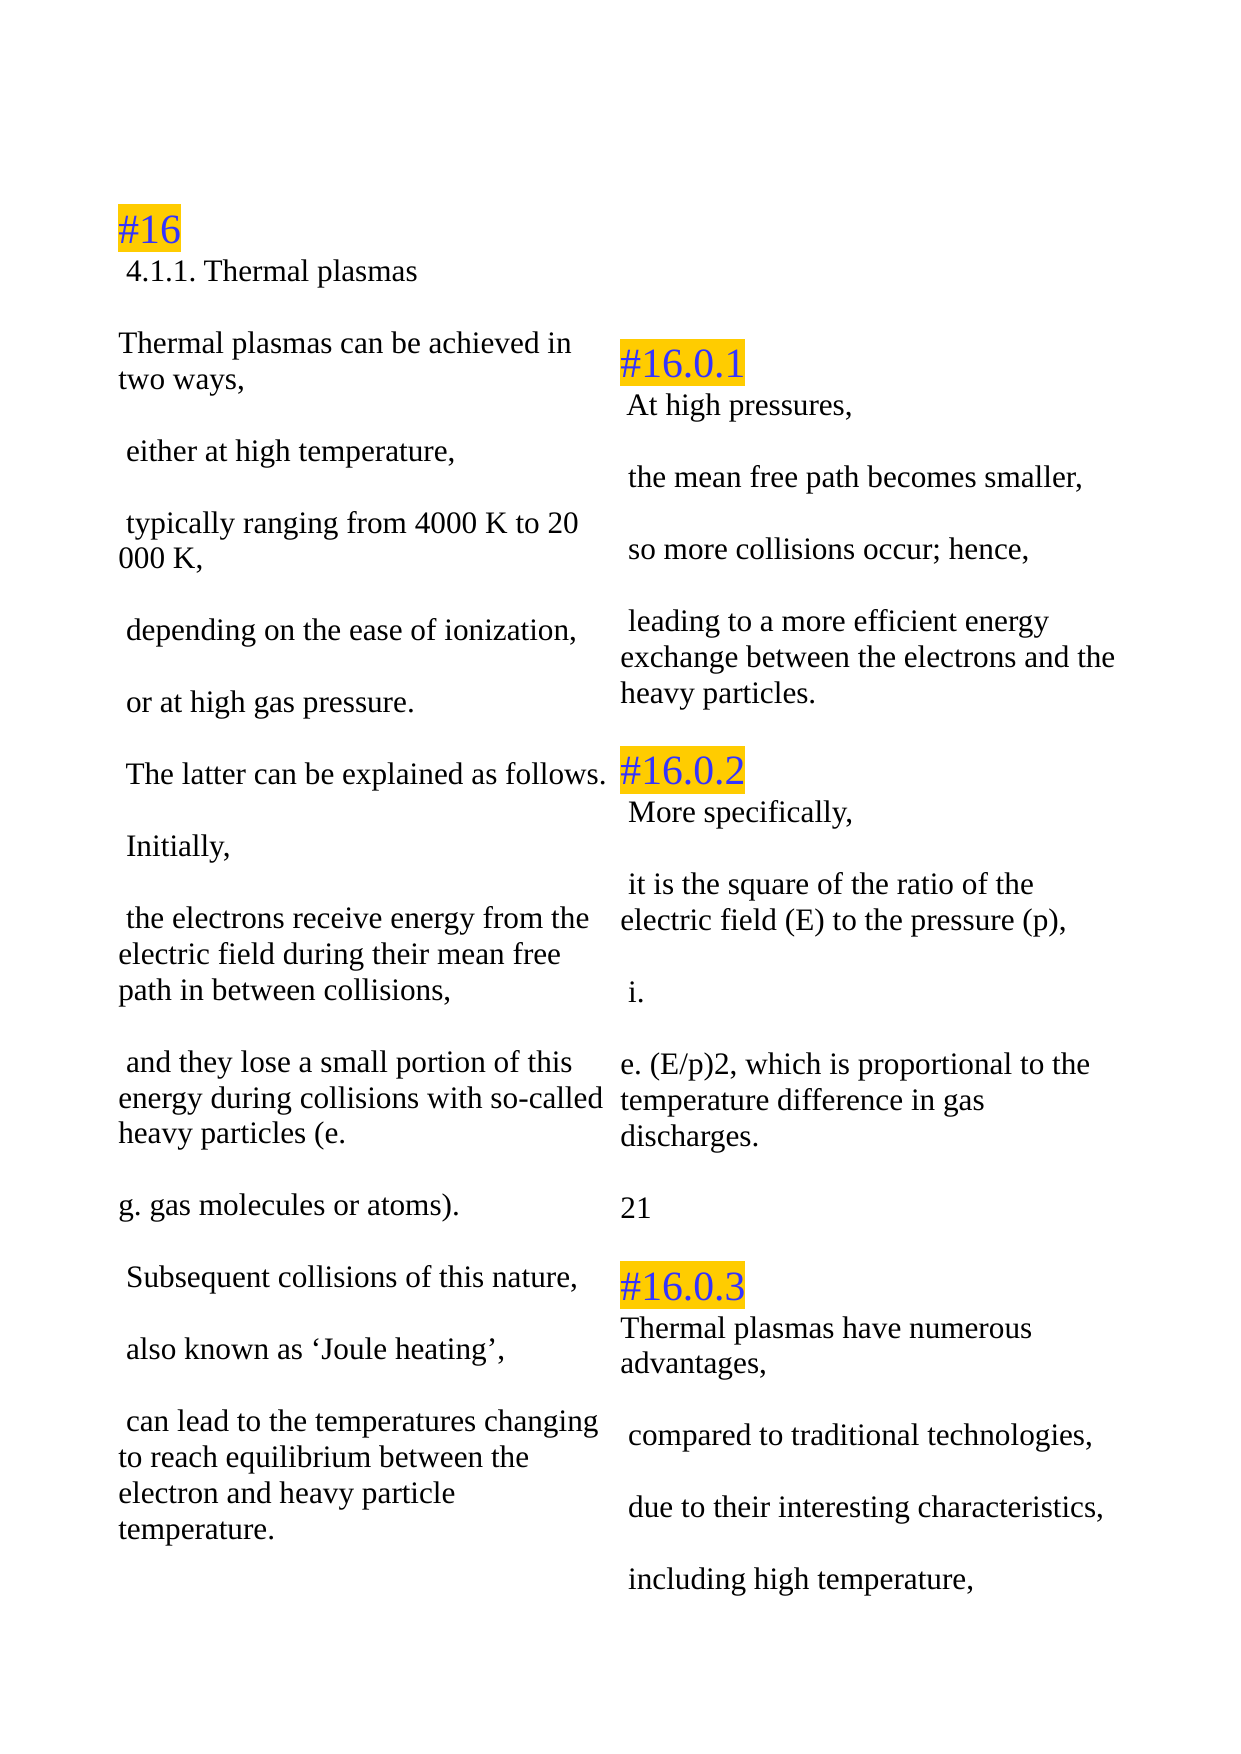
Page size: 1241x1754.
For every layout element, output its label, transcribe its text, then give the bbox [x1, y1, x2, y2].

text #16 [118, 204, 1122, 252]
text depending on the ease of ionization, [118, 612, 620, 648]
text typically ranging from 4000 K to 20 000 K, [118, 504, 620, 576]
text #16.0.2 [620, 746, 1122, 794]
text Thermal plasmas can be achieved in two ways, [118, 324, 620, 396]
text the mean free path becomes smaller, [620, 458, 1122, 494]
text The latter can be explained as follows. [118, 755, 620, 791]
text either at high temperature, [118, 432, 620, 468]
text leading to a more efficient energy exchange between the electrons and the heavy particles. [620, 602, 1122, 710]
text the electrons receive energy from the electric field during their mean free path in between collisions, [118, 899, 620, 1007]
text including high temperature, [620, 1560, 1122, 1596]
text can lead to the temperatures changing to reach equilibrium between the electron and heavy particle temperature. [118, 1402, 620, 1546]
text #16.0.1 [620, 338, 1122, 386]
text Subsequent collisions of this nature, [118, 1258, 620, 1294]
text it is the square of the ratio of the electric field (E) to the pressure (p), [620, 866, 1122, 937]
text or at high gas pressure. [118, 683, 620, 719]
text Initially, [118, 827, 620, 863]
text i. [620, 973, 1122, 1009]
text and they lose a small portion of this energy during collisions with so-called heavy particles (e. [118, 1043, 620, 1151]
text e. (E/p)2, which is proportional to the temperature difference in gas discharges. [620, 1045, 1122, 1153]
text 4.1.1. Thermal plasmas [118, 252, 620, 288]
text also known as ‘Joule heating’, [118, 1330, 620, 1366]
text g. gas molecules or atoms). [118, 1187, 620, 1223]
text due to their interesting characteristics, [620, 1488, 1122, 1524]
text Thermal plasmas have numerous advantages, [620, 1309, 1122, 1381]
text #16.0.3 [620, 1261, 1122, 1309]
text so more collisions occur; hence, [620, 530, 1122, 566]
text compared to traditional technologies, [620, 1417, 1122, 1453]
text At high pressures, [620, 386, 1122, 422]
text 21 [620, 1189, 1122, 1225]
text More specifically, [620, 794, 1122, 830]
